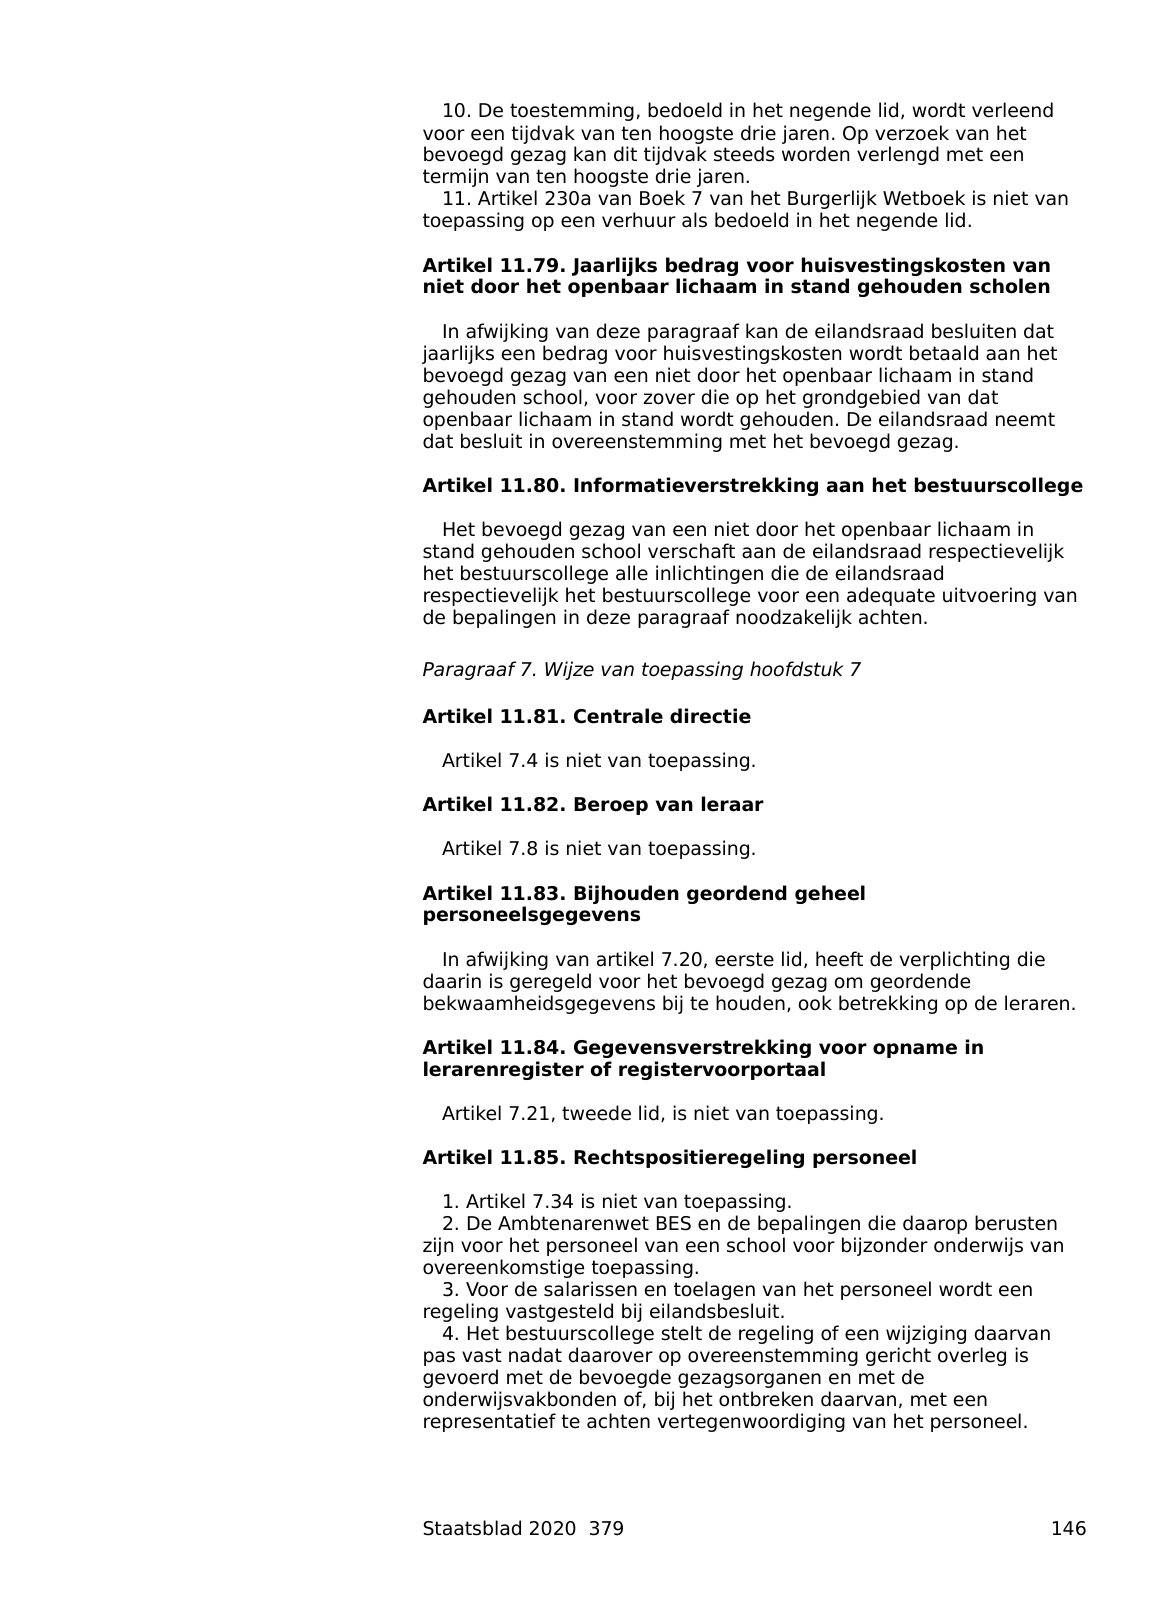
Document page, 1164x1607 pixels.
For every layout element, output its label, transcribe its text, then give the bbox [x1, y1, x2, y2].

text In afwijking van deze paragraaf kan de eilandsraad besluiten dat jaarlijks een bedrag voor huisvestingskosten wordt betaald aan het bevoegd gezag van een niet door het openbaar lichaam in stand gehouden school, voor zover die op het grondgebied van dat openbaar lichaam in stand wordt gehouden. De eilandsraad neemt dat besluit in overeenstemming met het bevoegd gezag. [422, 321, 1087, 452]
subtitle Artikel 11.79. Jaarlijks bedrag voor huisvestingskosten van niet door het openbaar lichaam in stand gehouden scholen [422, 254, 1087, 298]
subtitle Artikel 11.80. Informatieverstrekking aan het bestuurscollege [422, 475, 1087, 497]
text 11. Artikel 230a van Boek 7 van het Burgerlijk Wetboek is niet van toepassing op een verhuur als bedoeld in het negende lid. [422, 188, 1087, 232]
subtitle Artikel 11.85. Rechtspositieregeling personeel [422, 1147, 1087, 1169]
text In afwijking van artikel 7.20, eerste lid, heeft de verplichting die daarin is geregeld voor het bevoegd gezag om geordende bekwaamheidsgegevens bij te houden, ook betrekking op de leraren. [422, 948, 1087, 1014]
text 2. De Ambtenarenwet BES en de bepalingen die daarop berusten zijn voor het personeel van een school voor bijzonder onderwijs van overeenkomstige toepassing. [422, 1213, 1087, 1279]
subtitle Artikel 11.82. Beroep van leraar [422, 794, 1087, 816]
subtitle Artikel 11.83. Bijhouden geordend geheel personeelsgegevens [422, 882, 1087, 926]
subtitle Paragraaf 7. Wijze van toepassing hoofdstuk 7 [422, 659, 1087, 681]
text Het bevoegd gezag van een niet door het openbaar lichaam in stand gehouden school verschaft aan de eilandsraad respectievelijk het bestuurscollege alle inlichtingen die de eilandsraad respectievelijk het bestuurscollege voor een adequate uitvoering van de bepalingen in deze paragraaf noodzakelijk achten. [422, 519, 1087, 629]
text 10. De toestemming, bedoeld in het negende lid, wordt verleend voor een tijdvak van ten hoogste drie jaren. Op verzoek van het bevoegd gezag kan dit tijdvak steeds worden verlengd met een termijn van ten hoogste drie jaren. [422, 100, 1087, 188]
text 4. Het bestuurscollege stelt de regeling of een wijziging daarvan pas vast nadat daarover op overeenstemming gericht overleg is gevoerd met de bevoegde gezagsorganen en met de onderwijsvakbonden of, bij het ontbreken daarvan, met een representatief te achten vertegenwoordiging van het personeel. [422, 1323, 1087, 1433]
text Artikel 7.4 is niet van toepassing. [422, 750, 1087, 772]
text Artikel 7.21, tweede lid, is niet van toepassing. [422, 1103, 1087, 1125]
subtitle Artikel 11.81. Centrale directie [422, 706, 1087, 728]
subtitle Artikel 11.84. Gegevensverstrekking voor opname in lerarenregister of registervoorportaal [422, 1037, 1087, 1081]
text Artikel 7.8 is niet van toepassing. [422, 838, 1087, 860]
text 3. Voor de salarissen en toelagen van het personeel wordt een regeling vastgesteld bij eilandsbesluit. [422, 1279, 1087, 1323]
text 1. Artikel 7.34 is niet van toepassing. [422, 1191, 1087, 1213]
